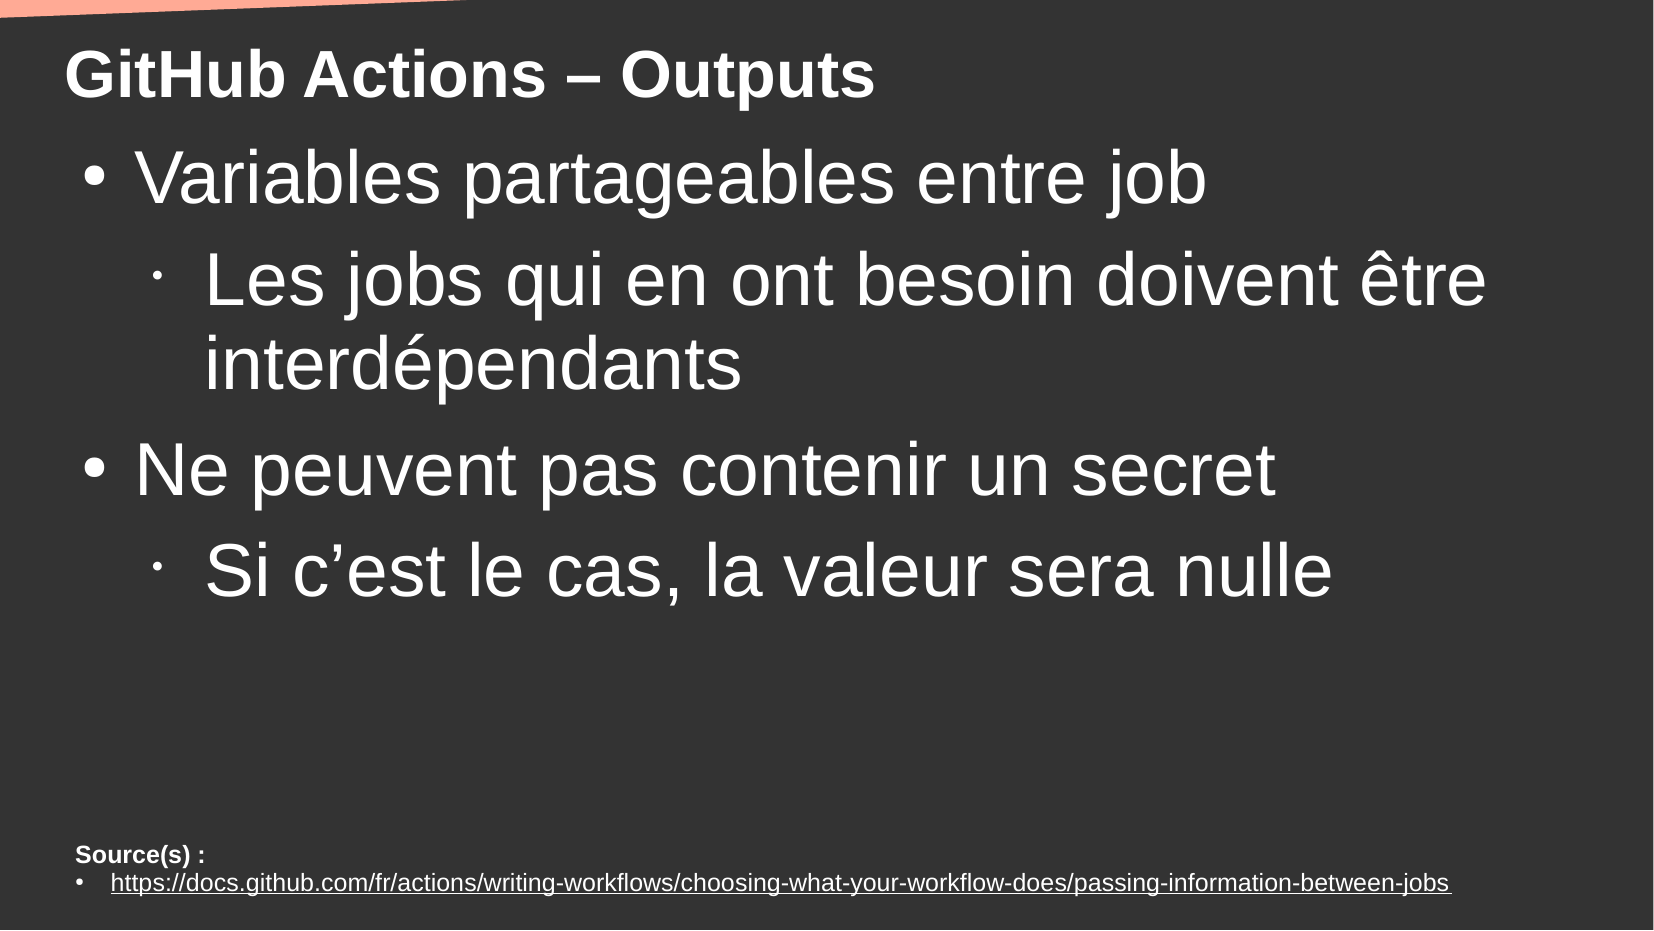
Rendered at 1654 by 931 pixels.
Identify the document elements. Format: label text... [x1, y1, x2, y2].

text_box [0, 0, 467, 18]
text_box Source(s) : https://docs.github.com/fr/actions/writing-workflows/choosing-what-your-workflow-does/passing-information-between-jobs [60, 795, 1595, 905]
title GitHub Actions – Outputs [64, 37, 1577, 119]
list Variables partageables entre job Les jobs qui en ont besoin doivent être interdépendants Ne peuvent pas contenir un secret Si c’est le cas, la valeur sera nulle [63, 135, 1630, 721]
